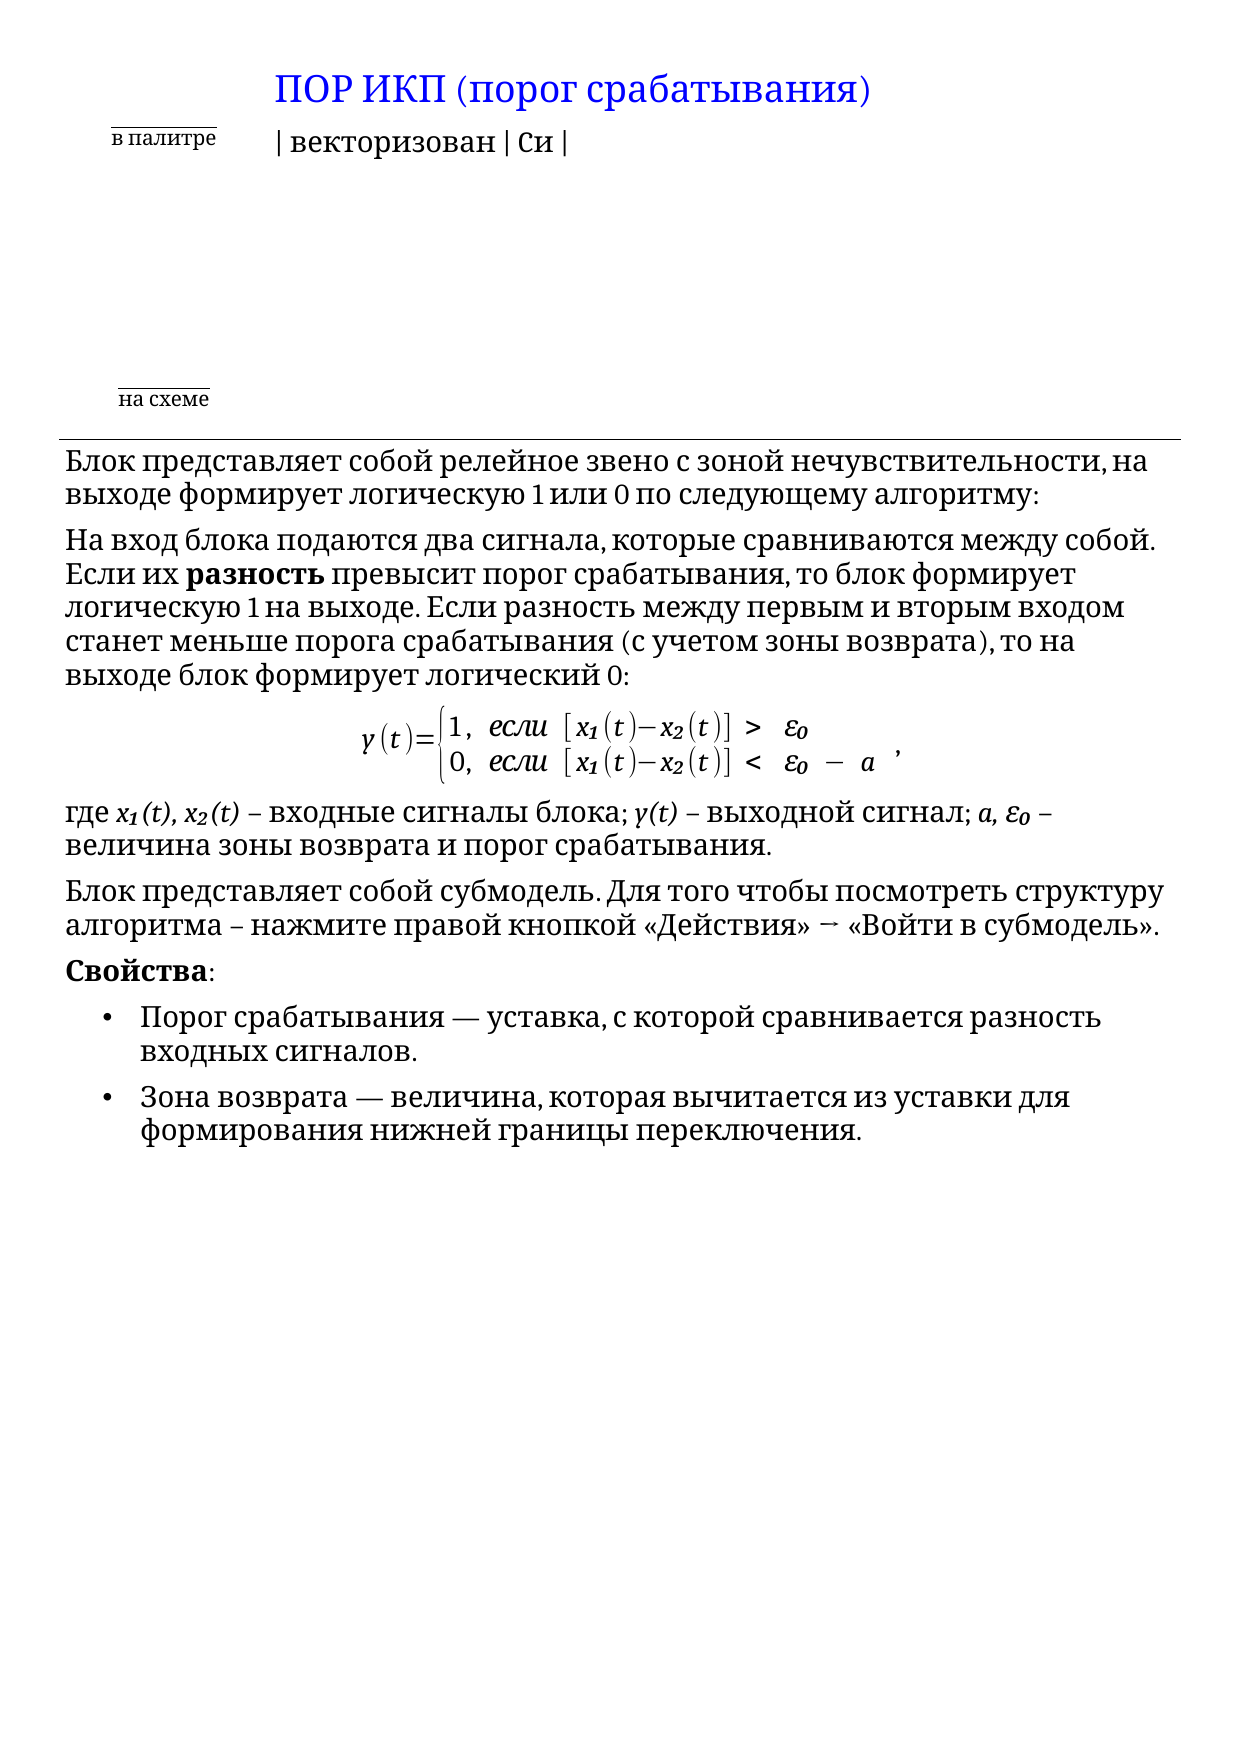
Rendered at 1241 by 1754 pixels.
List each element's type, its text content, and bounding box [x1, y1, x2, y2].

table_cell | векторизован | Cи | [269, 121, 1181, 178]
table_cell [269, 178, 1181, 382]
table_cell на схеме [59, 382, 268, 439]
table_header ПОР ИКП (порог срабатывания) [269, 59, 1181, 121]
table_cell Блок представляет собой релейное звено с зоной нечувствительности, на выходе формирует логическую 1 или 0 по следующему алгоритму: На вход блока подаются два сигнала, которые сравниваются между собой. Если их разность превысит порог срабатывания, то блок формирует логическую 1 на выходе. Если разность между первым и вторым входом станет меньше порога срабатывания (с учетом зоны возврата), то на выходе блок формирует логический 0: , где x₁(t), x₂(t) – входные сигналы блока; y(t) – выходной сигнал; a, ε₀ – величина зоны возврата и порог срабатывания. Блок представляет собой субмодель. Для того чтобы посмотреть структуру алгоритма – нажмите правой кнопкой «Действия» → «Войти в субмодель». Свойства: Порог срабатывания — уставка, с которой сравнивается разность входных сигналов. Зона возврата — величина, которая вычитается из уставки для формирования нижней границы переключения. [59, 440, 1181, 1166]
table_cell [59, 178, 268, 382]
table_cell [269, 382, 1181, 439]
table_cell в палитре [59, 121, 268, 178]
table_header [59, 59, 268, 121]
